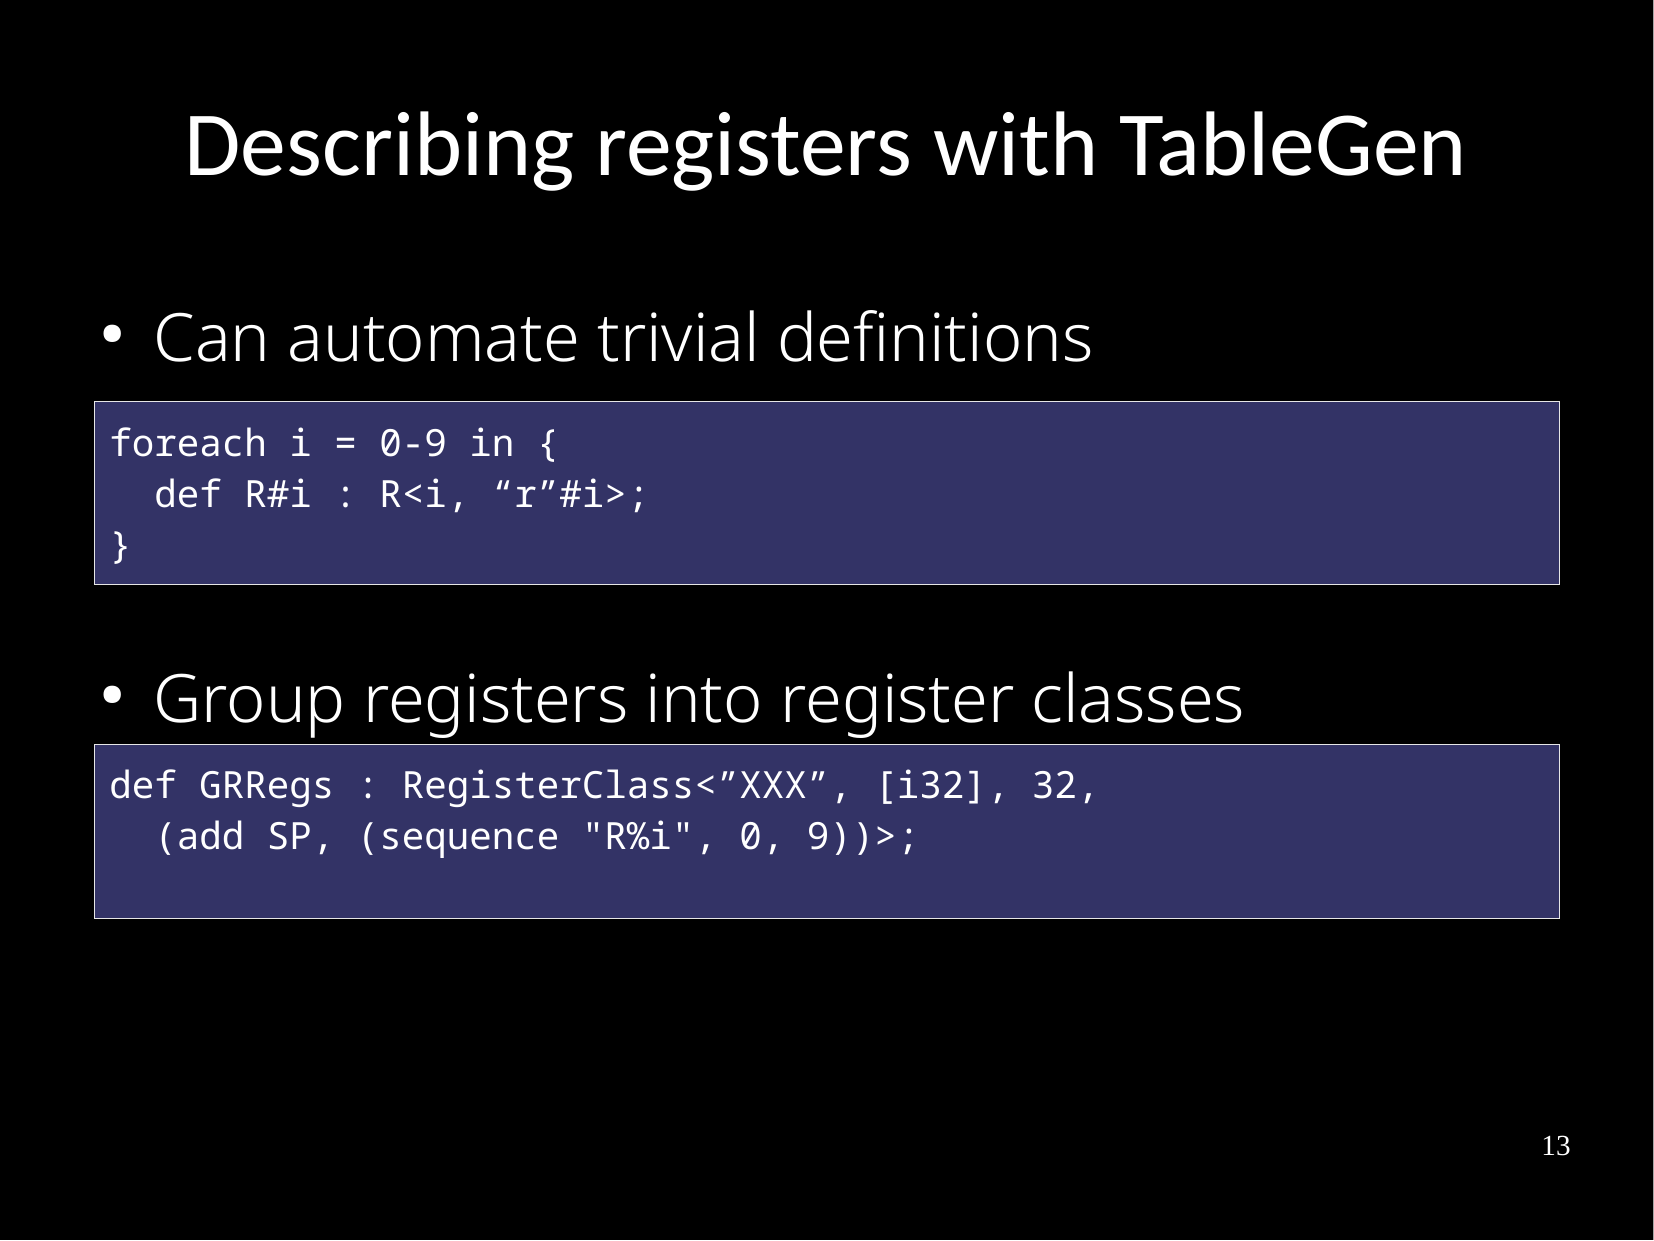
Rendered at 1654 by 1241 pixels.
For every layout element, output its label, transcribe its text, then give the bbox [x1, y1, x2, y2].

title Describing registers with TableGen [82, 49, 1571, 257]
text_box foreach i = 0-9 in { def R#i : R<i, “r”#i>; } [94, 401, 1560, 576]
list Can automate trivial definitions Group registers into register classes [82, 290, 1571, 1010]
text_box def GRRegs : RegisterClass<”XXX”, [i32], 32, (add SP, (sequence "R%i", 0, 9))>; [94, 744, 1560, 919]
